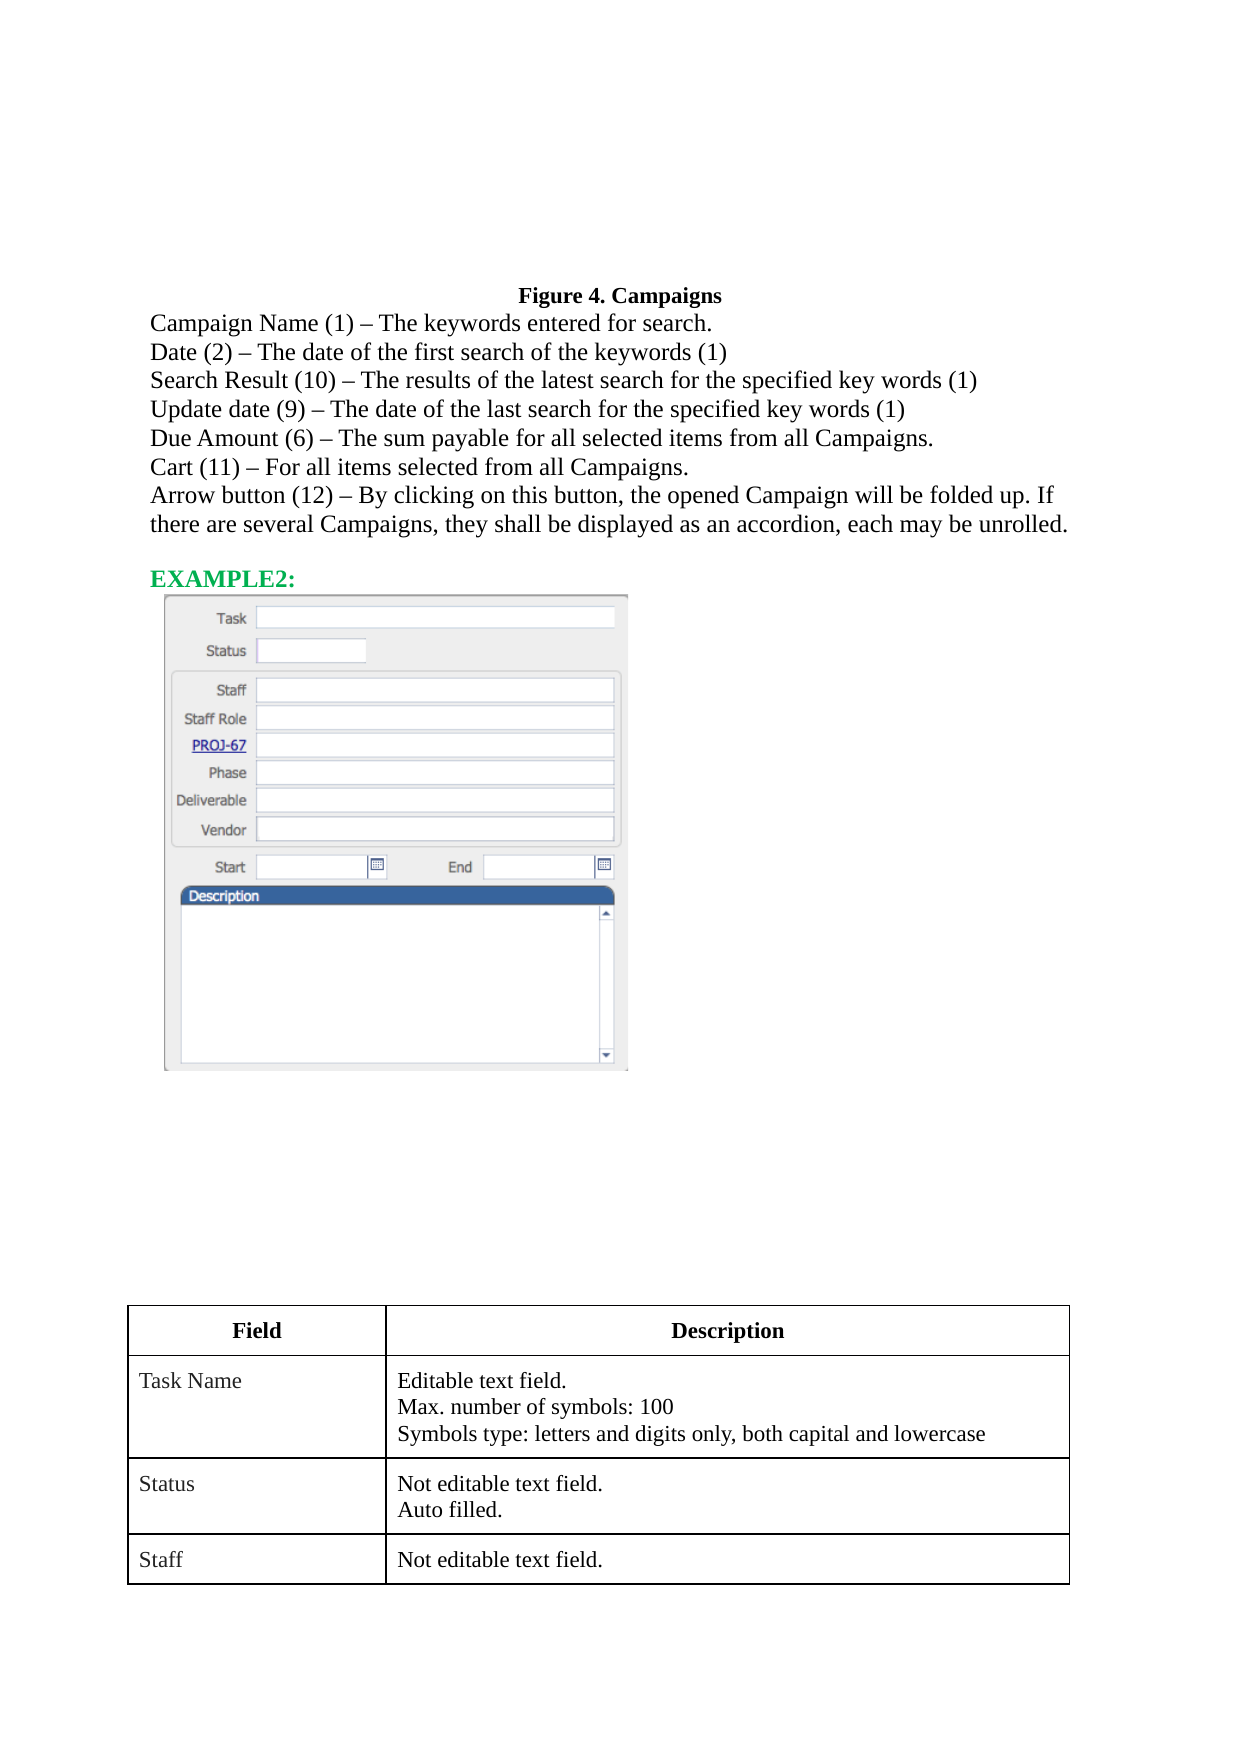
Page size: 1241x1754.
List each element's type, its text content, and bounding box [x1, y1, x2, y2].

table_cell Staff [129, 1535, 385, 1583]
table_cell Not editable text field. [387, 1535, 1069, 1583]
text Figure 4. Campaigns [150, 282, 1090, 308]
text Campaign Name (1) – The keywords entered for search. [150, 308, 1090, 337]
text EXAMPLE2: [150, 564, 1090, 593]
text Date (2) – The date of the first search of the keywords (1) [150, 337, 1090, 366]
table_cell Not editable text field. Auto filled. [387, 1459, 1069, 1533]
table_cell Status [129, 1459, 385, 1533]
table_header Field [129, 1306, 385, 1354]
text Cart (11) – For all items selected from all Campaigns. [150, 452, 1090, 481]
table_cell Task Name [129, 1356, 385, 1457]
table_cell Editable text field. Max. number of symbols: 100 Symbols type: letters and digits only, both capital and lowercase [387, 1356, 1069, 1457]
text Due Amount (6) – The sum payable for all selected items from all Campaigns. [150, 423, 1090, 452]
text Arrow button (12) – By clicking on this button, the opened Campaign will be folded up. If there are several Campaigns, they shall be displayed as an accordion, each may be unrolled. [150, 481, 1090, 538]
table_header Description [387, 1306, 1069, 1354]
text Search Result (10) – The results of the latest search for the specified key words (1) [150, 366, 1090, 394]
text Update date (9) – The date of the last search for the specified key words (1) [150, 394, 1090, 423]
